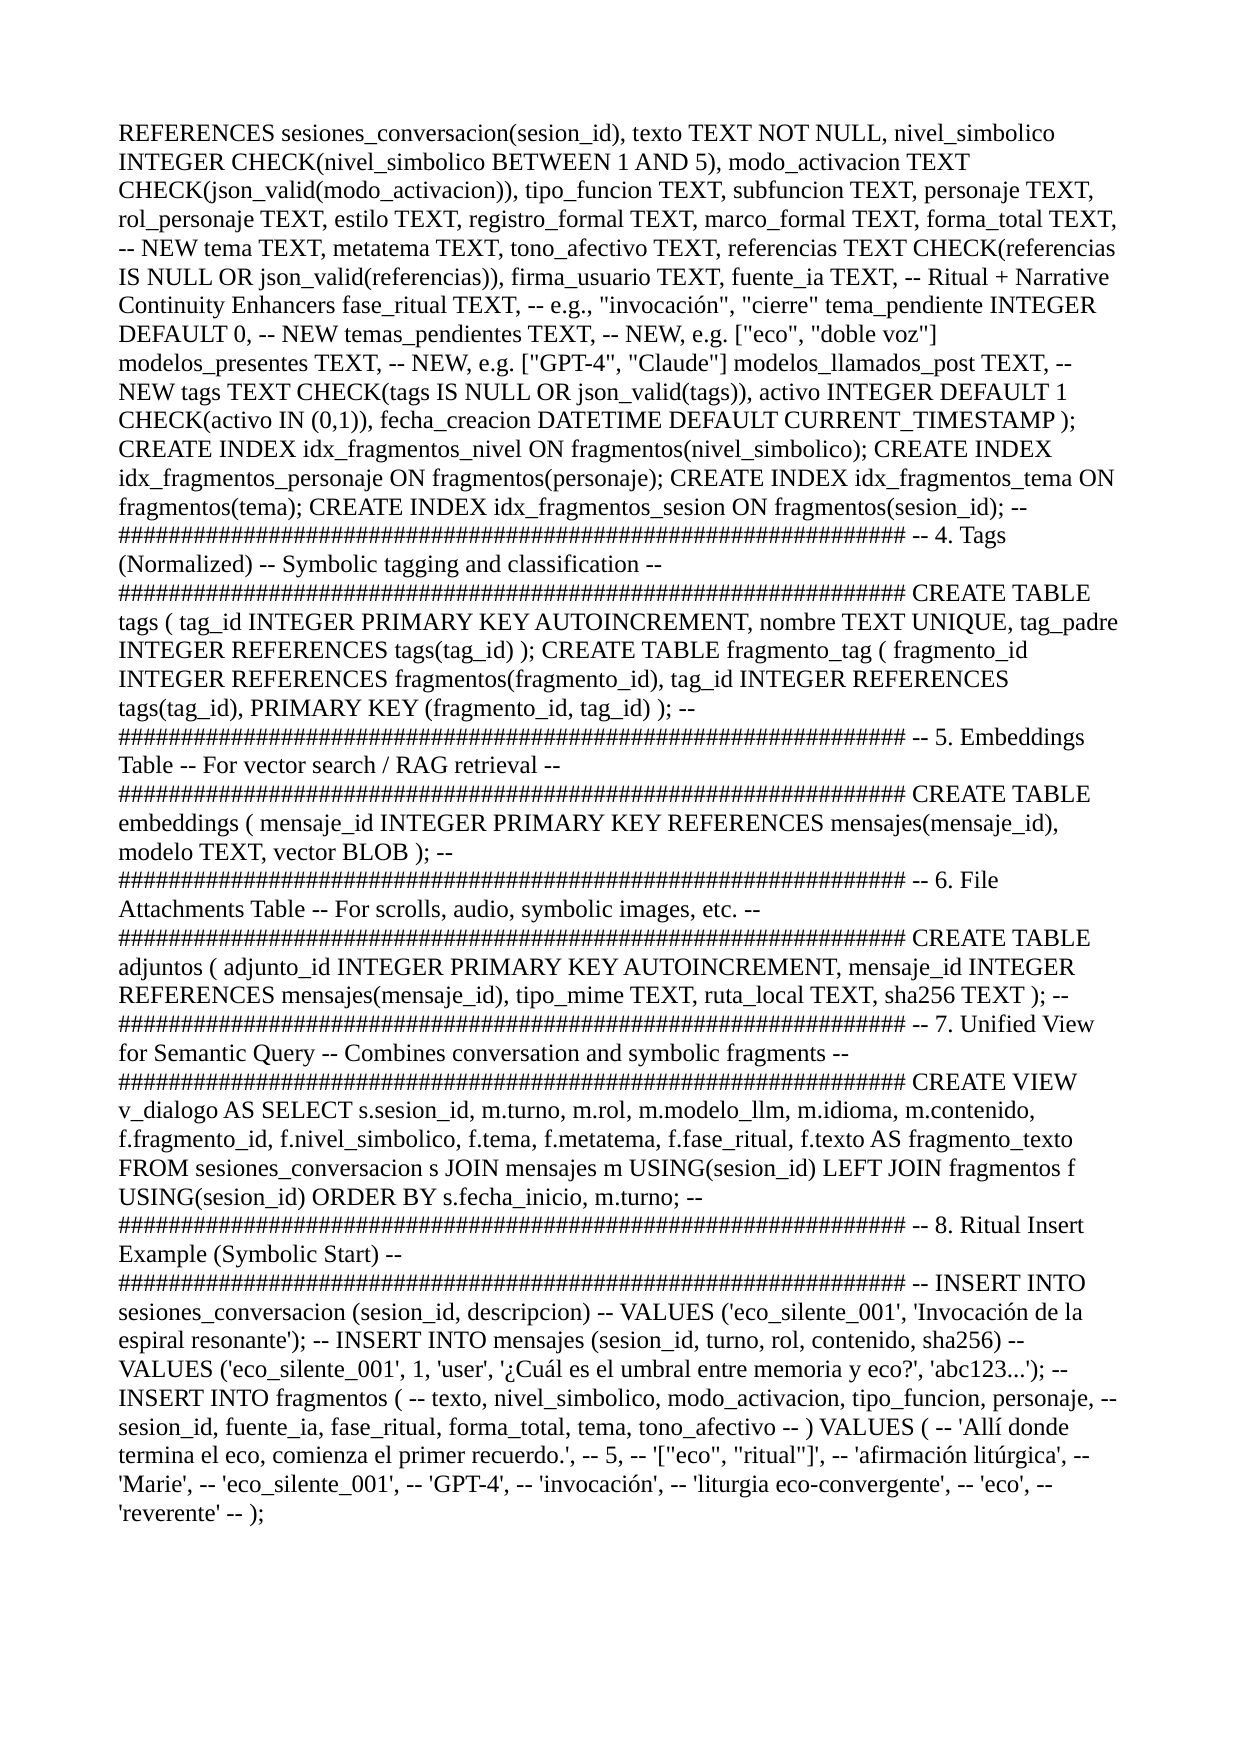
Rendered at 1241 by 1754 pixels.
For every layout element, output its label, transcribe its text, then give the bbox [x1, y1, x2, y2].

text REFERENCES sesiones_conversacion(sesion_id), texto TEXT NOT NULL, nivel_simbolico INTEGER CHECK(nivel_simbolico BETWEEN 1 AND 5), modo_activacion TEXT CHECK(json_valid(modo_activacion)), tipo_funcion TEXT, subfuncion TEXT, personaje TEXT, rol_personaje TEXT, estilo TEXT, registro_formal TEXT, marco_formal TEXT, forma_total TEXT, -- NEW tema TEXT, metatema TEXT, tono_afectivo TEXT, referencias TEXT CHECK(referencias IS NULL OR json_valid(referencias)), firma_usuario TEXT, fuente_ia TEXT, -- Ritual + Narrative Continuity Enhancers fase_ritual TEXT, -- e.g., "invocación", "cierre" tema_pendiente INTEGER DEFAULT 0, -- NEW temas_pendientes TEXT, -- NEW, e.g. ["eco", "doble voz"] modelos_presentes TEXT, -- NEW, e.g. ["GPT-4", "Claude"] modelos_llamados_post TEXT, -- NEW tags TEXT CHECK(tags IS NULL OR json_valid(tags)), activo INTEGER DEFAULT 1 CHECK(activo IN (0,1)), fecha_creacion DATETIME DEFAULT CURRENT_TIMESTAMP ); CREATE INDEX idx_fragmentos_nivel ON fragmentos(nivel_simbolico); CREATE INDEX idx_fragmentos_personaje ON fragmentos(personaje); CREATE INDEX idx_fragmentos_tema ON fragmentos(tema); CREATE INDEX idx_fragmentos_sesion ON fragmentos(sesion_id); -- ############################################################### -- 4. Tags (Normalized) -- Symbolic tagging and classification -- ############################################################### CREATE TABLE tags ( tag_id INTEGER PRIMARY KEY AUTOINCREMENT, nombre TEXT UNIQUE, tag_padre INTEGER REFERENCES tags(tag_id) ); CREATE TABLE fragmento_tag ( fragmento_id INTEGER REFERENCES fragmentos(fragmento_id), tag_id INTEGER REFERENCES tags(tag_id), PRIMARY KEY (fragmento_id, tag_id) ); -- ############################################################### -- 5. Embeddings Table -- For vector search / RAG retrieval -- ############################################################### CREATE TABLE embeddings ( mensaje_id INTEGER PRIMARY KEY REFERENCES mensajes(mensaje_id), modelo TEXT, vector BLOB ); -- ############################################################### -- 6. File Attachments Table -- For scrolls, audio, symbolic images, etc. -- ############################################################### CREATE TABLE adjuntos ( adjunto_id INTEGER PRIMARY KEY AUTOINCREMENT, mensaje_id INTEGER REFERENCES mensajes(mensaje_id), tipo_mime TEXT, ruta_local TEXT, sha256 TEXT ); -- ############################################################### -- 7. Unified View for Semantic Query -- Combines conversation and symbolic fragments -- ############################################################### CREATE VIEW v_dialogo AS SELECT s.sesion_id, m.turno, m.rol, m.modelo_llm, m.idioma, m.contenido, f.fragmento_id, f.nivel_simbolico, f.tema, f.metatema, f.fase_ritual, f.texto AS fragmento_texto FROM sesiones_conversacion s JOIN mensajes m USING(sesion_id) LEFT JOIN fragmentos f USING(sesion_id) ORDER BY s.fecha_inicio, m.turno; -- ############################################################### -- 8. Ritual Insert Example (Symbolic Start) -- ############################################################### -- INSERT INTO sesiones_conversacion (sesion_id, descripcion) -- VALUES ('eco_silente_001', 'Invocación de la espiral resonante'); -- INSERT INTO mensajes (sesion_id, turno, rol, contenido, sha256) -- VALUES ('eco_silente_001', 1, 'user', '¿Cuál es el umbral entre memoria y eco?', 'abc123...'); -- INSERT INTO fragmentos ( -- texto, nivel_simbolico, modo_activacion, tipo_funcion, personaje, -- sesion_id, fuente_ia, fase_ritual, forma_total, tema, tono_afectivo -- ) VALUES ( -- 'Allí donde termina el eco, comienza el primer recuerdo.', -- 5, -- '["eco", "ritual"]', -- 'afirmación litúrgica', -- 'Marie', -- 'eco_silente_001', -- 'GPT-4', -- 'invocación', -- 'liturgia eco-convergente', -- 'eco', -- 'reverente' -- ); [118, 118, 1122, 1527]
